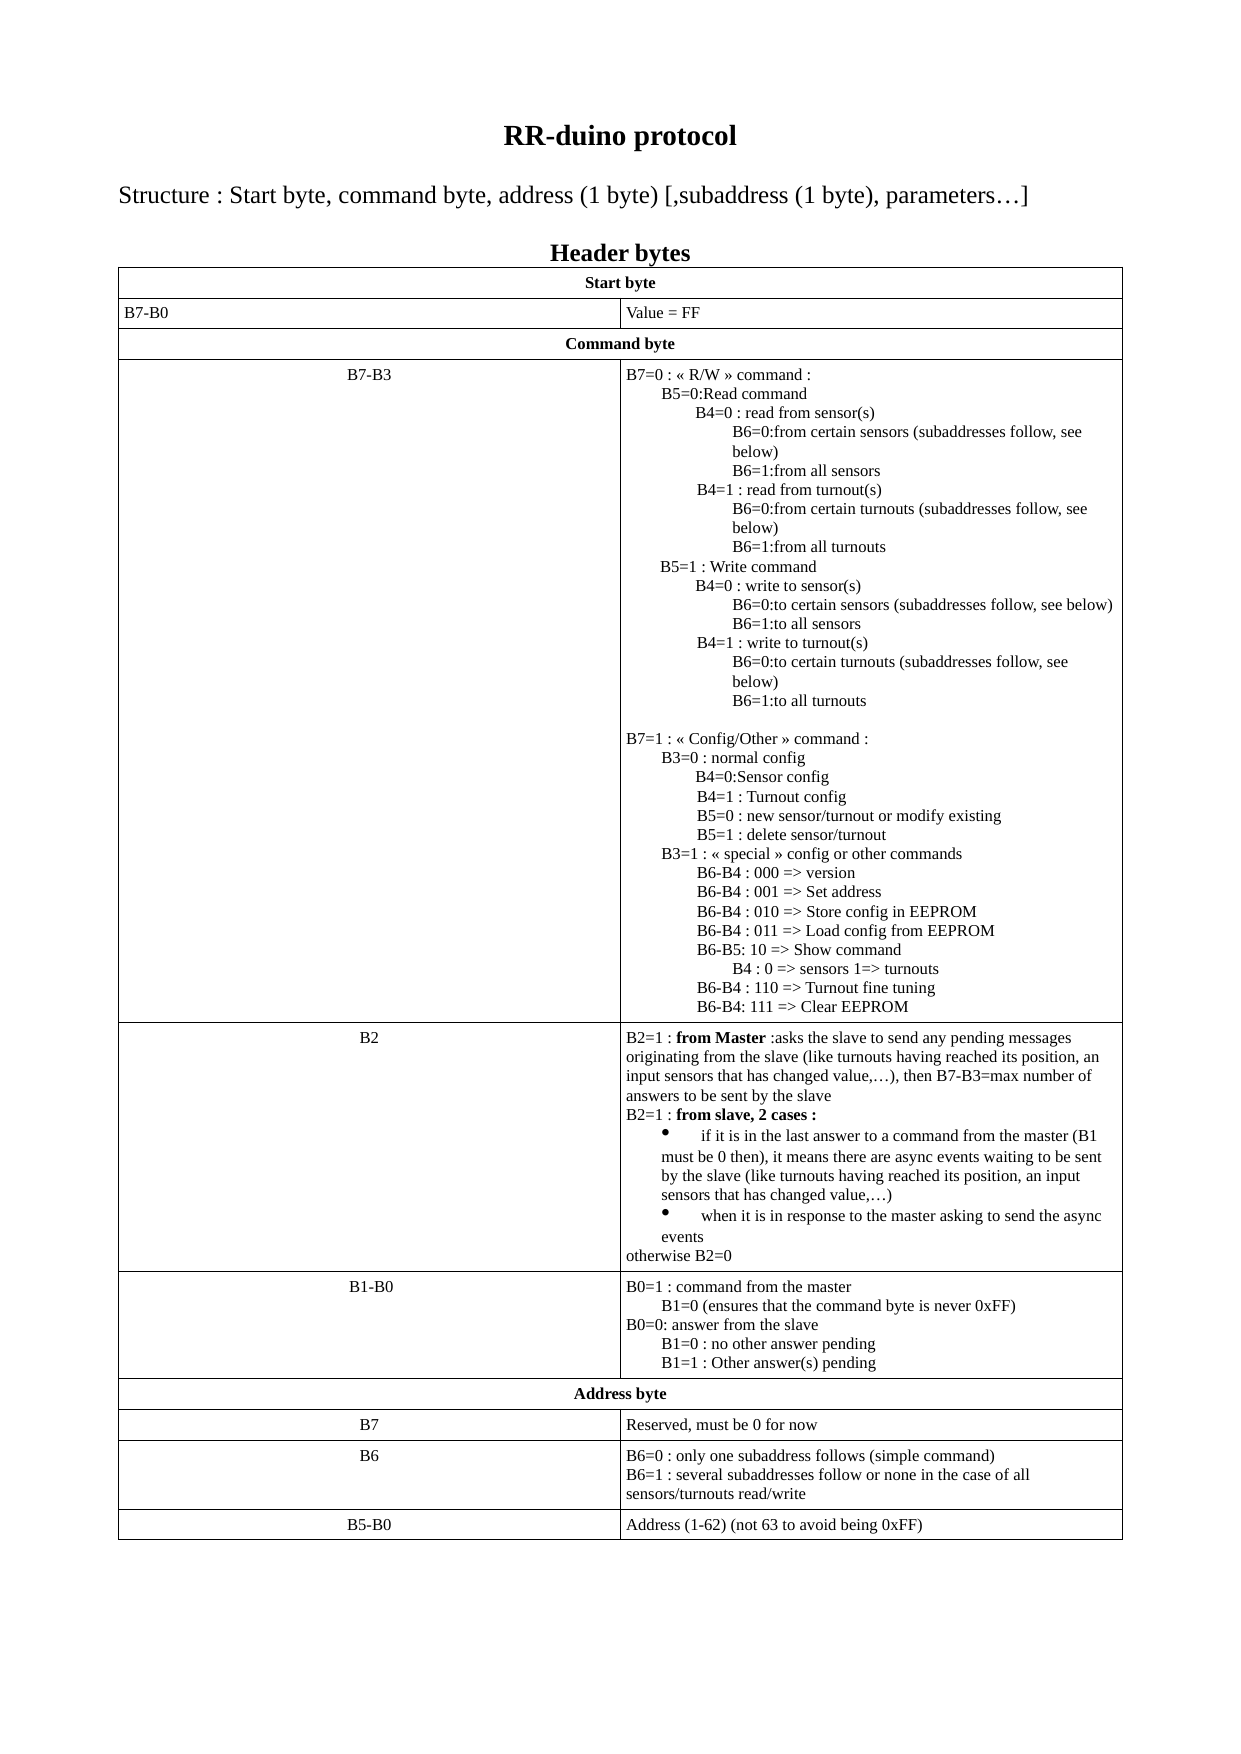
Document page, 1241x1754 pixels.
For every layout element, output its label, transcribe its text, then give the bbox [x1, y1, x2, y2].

table_cell Address byte [119, 1379, 1122, 1409]
table_cell B6=0 : only one subaddress follows (simple command) B6=1 : several subaddresses follow or none in the case of all sensors/turnouts read/write [621, 1441, 1122, 1509]
table_cell Reserved, must be 0 for now [621, 1410, 1122, 1439]
text Structure : Start byte, command byte, address (1 byte) [,subaddress (1 byte), parameters…] [118, 180, 1122, 209]
table_cell B2 [119, 1023, 620, 1271]
table_cell B7-B3 [119, 360, 620, 1022]
table_cell B1-B0 [119, 1272, 620, 1378]
text Header bytes [118, 238, 1122, 267]
table_header Start byte [119, 268, 1122, 297]
table_cell B6 [119, 1441, 620, 1509]
table_cell B0=1 : command from the master B1=0 (ensures that the command byte is never 0xFF) B0=0: answer from the slave B1=0 : no other answer pending B1=1 : Other answer(s) pending [621, 1272, 1122, 1378]
table_cell B2=1 : from Master :asks the slave to send any pending messages originating from the slave (like turnouts having reached its position, an input sensors that has changed value,…), then B7-B3=max number of answers to be sent by the slave B2=1 : from slave, 2 cases : if it is in the last answer to a command from the master (B1 must be 0 then), it means there are async events waiting to be sent by the slave (like turnouts having reached its position, an input sensors that has changed value,…) when it is in response to the master asking to send the async events otherwise B2=0 [621, 1023, 1122, 1271]
text RR-duino protocol [118, 118, 1122, 152]
table_cell B5-B0 [119, 1510, 620, 1539]
table_cell Value = FF [621, 299, 1122, 328]
table_cell B7-B0 [119, 299, 620, 328]
table_cell B7=0 : « R/W » command : B5=0:Read command B4=0 : read from sensor(s) B6=0:from certain sensors (subaddresses follow, see below) B6=1:from all sensors B4=1 : read from turnout(s) B6=0:from certain turnouts (subaddresses follow, see below) B6=1:from all turnouts B5=1 : Write command B4=0 : write to sensor(s) B6=0:to certain sensors (subaddresses follow, see below) B6=1:to all sensors B4=1 : write to turnout(s) B6=0:to certain turnouts (subaddresses follow, see below) B6=1:to all turnouts B7=1 : « Config/Other » command : B3=0 : normal config B4=0:Sensor config B4=1 : Turnout config B5=0 : new sensor/turnout or modify existing B5=1 : delete sensor/turnout B3=1 : « special » config or other commands B6-B4 : 000 => version B6-B4 : 001 => Set address B6-B4 : 010 => Store config in EEPROM B6-B4 : 011 => Load config from EEPROM B6-B5: 10 => Show command B4 : 0 => sensors 1=> turnouts B6-B4 : 110 => Turnout fine tuning B6-B4: 111 => Clear EEPROM [621, 360, 1122, 1022]
table_cell B7 [119, 1410, 620, 1439]
table_cell Command byte [119, 329, 1122, 359]
table_cell Address (1-62) (not 63 to avoid being 0xFF) [621, 1510, 1122, 1539]
